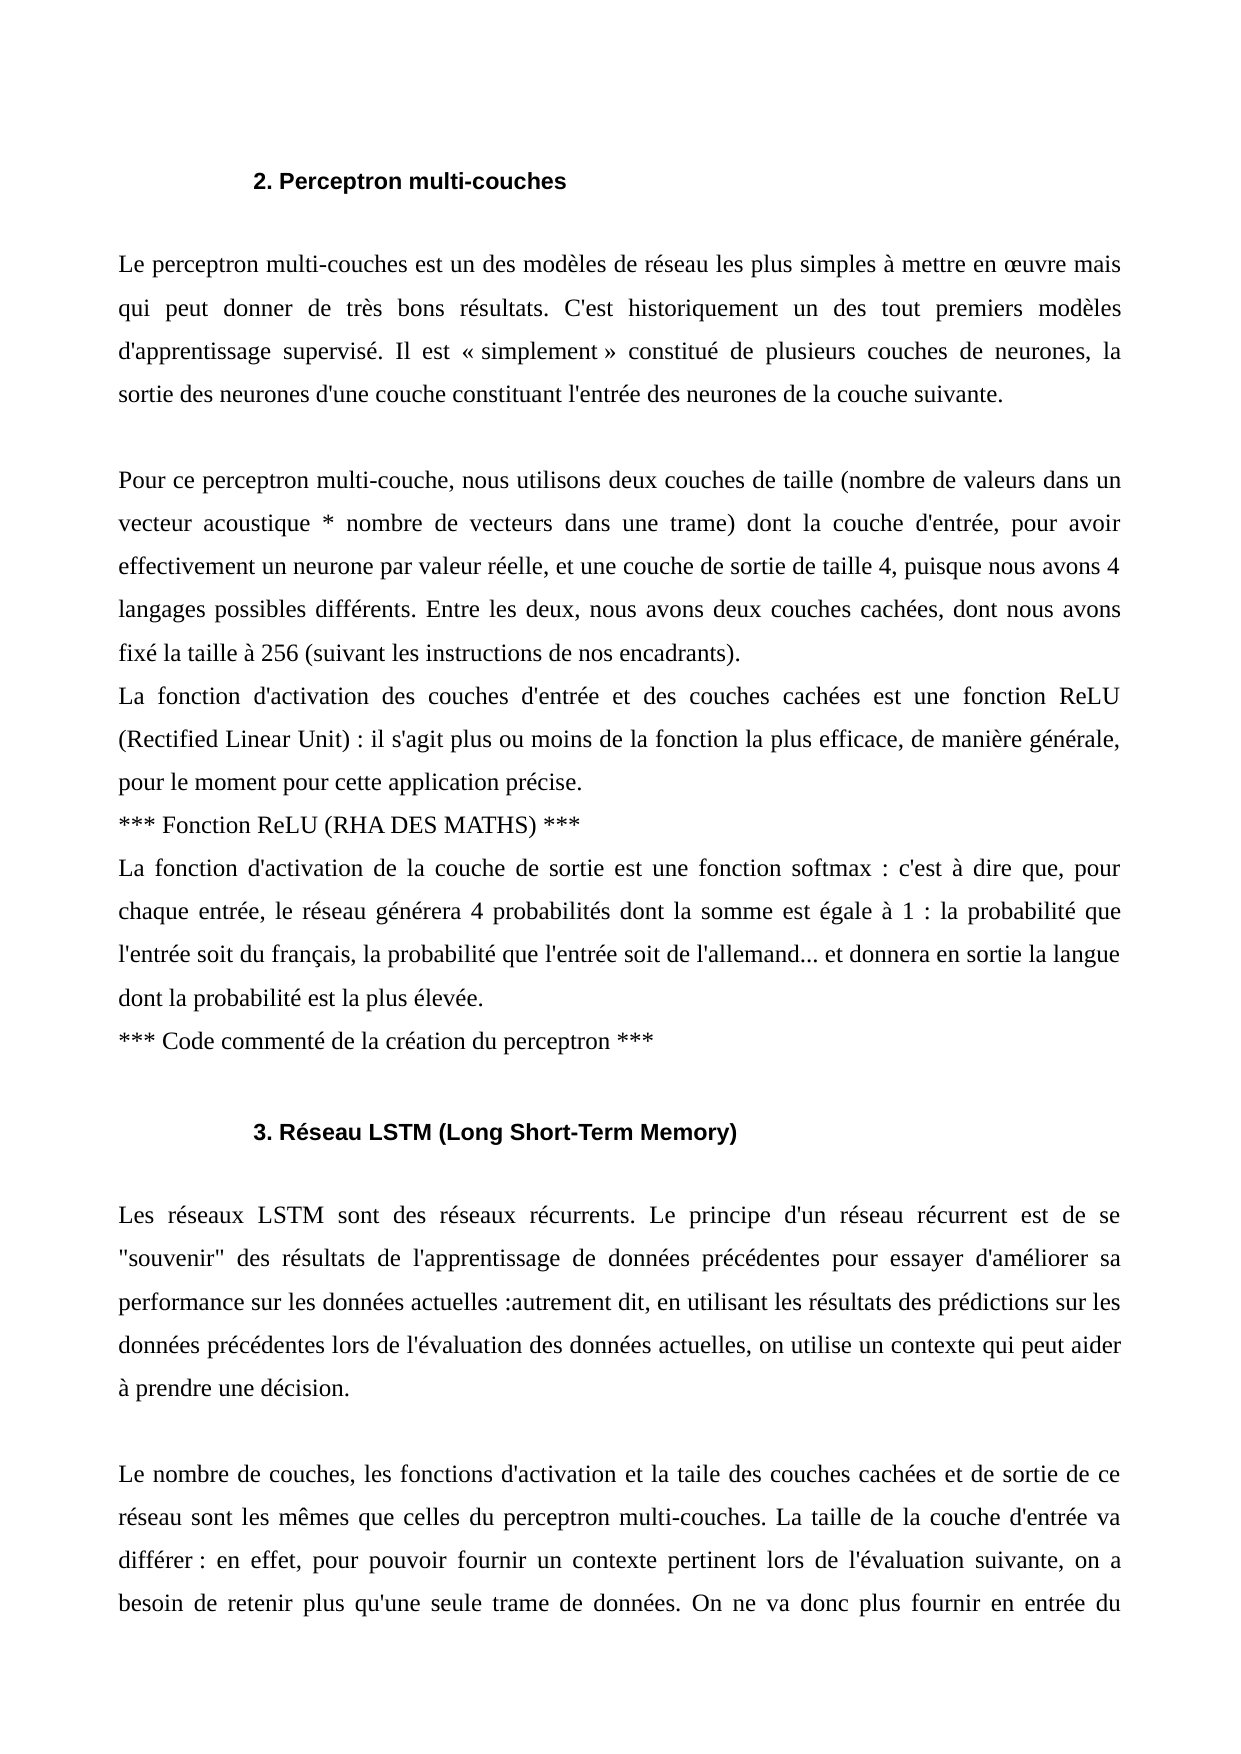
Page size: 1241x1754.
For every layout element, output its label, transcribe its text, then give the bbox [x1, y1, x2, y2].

text *** Fonction ReLU (RHA DES MATHS) *** [118, 810, 1122, 839]
text Le perceptron multi-couches est un des modèles de réseau les plus simples à mettre en œuvre mais qui peut donner de très bons résultats. C'est historiquement un des tout premiers modèles d'apprentissage supervisé. Il est « simplement » constitué de plusieurs couches de neurones, la sortie des neurones d'une couche constituant l'entrée des neurones de la couche suivante. [118, 249, 1122, 408]
subtitle 3. Réseau LSTM (Long Short-Term Memory) [118, 1118, 1122, 1145]
text Le nombre de couches, les fonctions d'activation et la taile des couches cachées et de sortie de ce réseau sont les mêmes que celles du perceptron multi-couches. La taille de la couche d'entrée va différer : en effet, pour pouvoir fournir un contexte pertinent lors de l'évaluation suivante, on a besoin de retenir plus qu'une seule trame de données. On ne va donc plus fournir en entrée du [118, 1459, 1122, 1617]
text Pour ce perceptron multi-couche, nous utilisons deux couches de taille (nombre de valeurs dans un vecteur acoustique * nombre de vecteurs dans une trame) dont la couche d'entrée, pour avoir effectivement un neurone par valeur réelle, et une couche de sortie de taille 4, puisque nous avons 4 langages possibles différents. Entre les deux, nous avons deux couches cachées, dont nous avons fixé la taille à 256 (suivant les instructions de nos encadrants). [118, 465, 1122, 666]
text La fonction d'activation de la couche de sortie est une fonction softmax : c'est à dire que, pour chaque entrée, le réseau générera 4 probabilités dont la somme est égale à 1 : la probabilité que l'entrée soit du français, la probabilité que l'entrée soit de l'allemand... et donnera en sortie la langue dont la probabilité est la plus élevée. [118, 853, 1122, 1011]
text *** Code commenté de la création du perceptron *** [118, 1026, 1122, 1054]
subtitle 2. Perceptron multi-couches [118, 167, 1122, 194]
text Les réseaux LSTM sont des réseaux récurrents. Le principe d'un réseau récurrent est de se "souvenir" des résultats de l'apprentissage de données précédentes pour essayer d'améliorer sa performance sur les données actuelles :autrement dit, en utilisant les résultats des prédictions sur les données précédentes lors de l'évaluation des données actuelles, on utilise un contexte qui peut aider à prendre une décision. [118, 1200, 1122, 1402]
text La fonction d'activation des couches d'entrée et des couches cachées est une fonction ReLU (Rectified Linear Unit) : il s'agit plus ou moins de la fonction la plus efficace, de manière générale, pour le moment pour cette application précise. [118, 681, 1122, 796]
